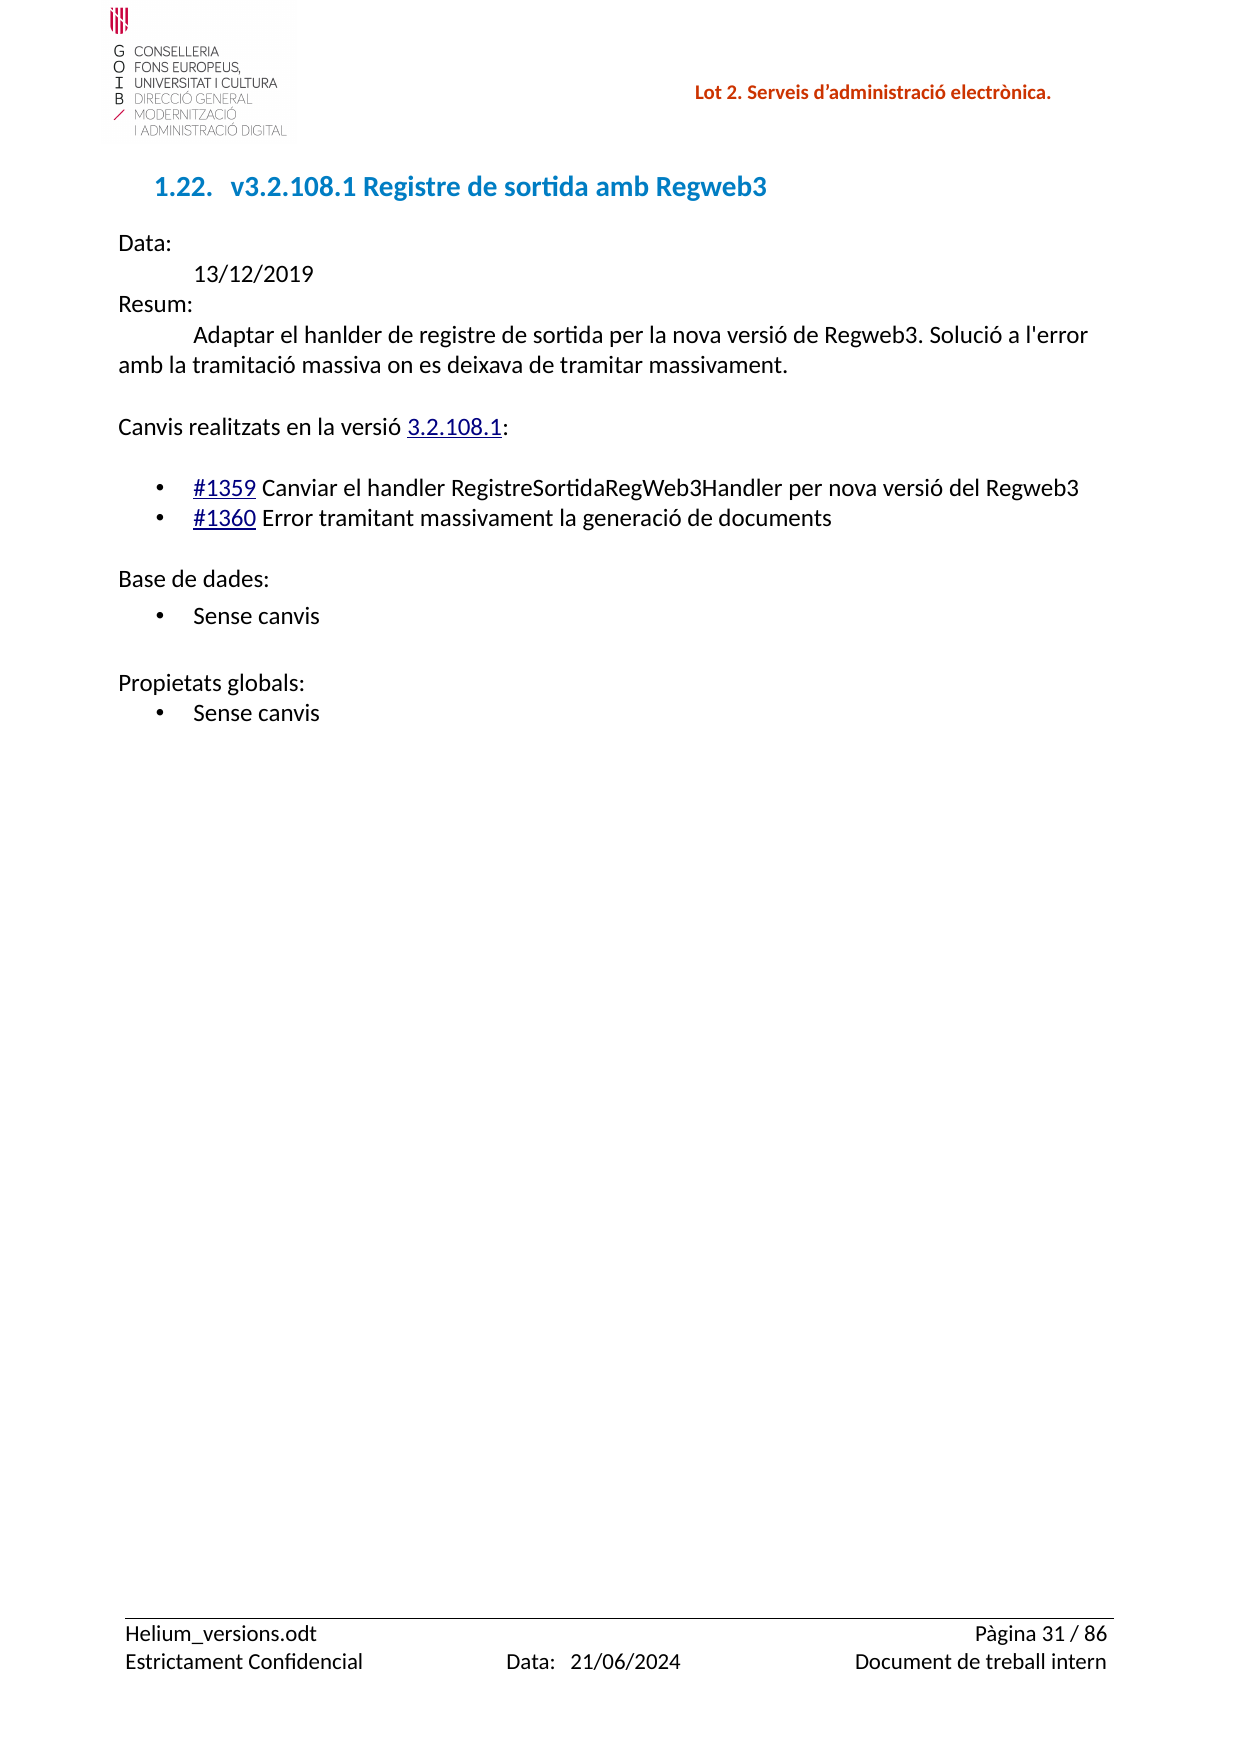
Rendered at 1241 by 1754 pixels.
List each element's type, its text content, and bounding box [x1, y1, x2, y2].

text Adaptar el hanlder de registre de sortida per la nova versió de Regweb3. Solució a l'error amb la tramitació massiva on es deixava de tramitar massivament. [118, 319, 1122, 380]
list Sense canvis [156, 600, 1122, 630]
list #1360 Error tramitant massivament la generació de documents [156, 502, 1122, 533]
text Propietats globals: [118, 667, 1122, 697]
text Canvis realitzats en la versió 3.2.108.1: [118, 411, 1122, 441]
list #1359 Canviar el handler RegistreSortidaRegWeb3Handler per nova versió del Regweb3 [156, 472, 1122, 502]
text Data: [118, 228, 1122, 258]
subtitle v3.2.108.1 Registre de sortida amb Regweb3 [153, 168, 1122, 204]
text Base de dades: [118, 563, 1122, 594]
picture [100, 0, 297, 144]
text 13/12/2019 [118, 258, 1122, 289]
list Sense canvis [156, 697, 1122, 728]
text Resum: [118, 289, 1122, 319]
